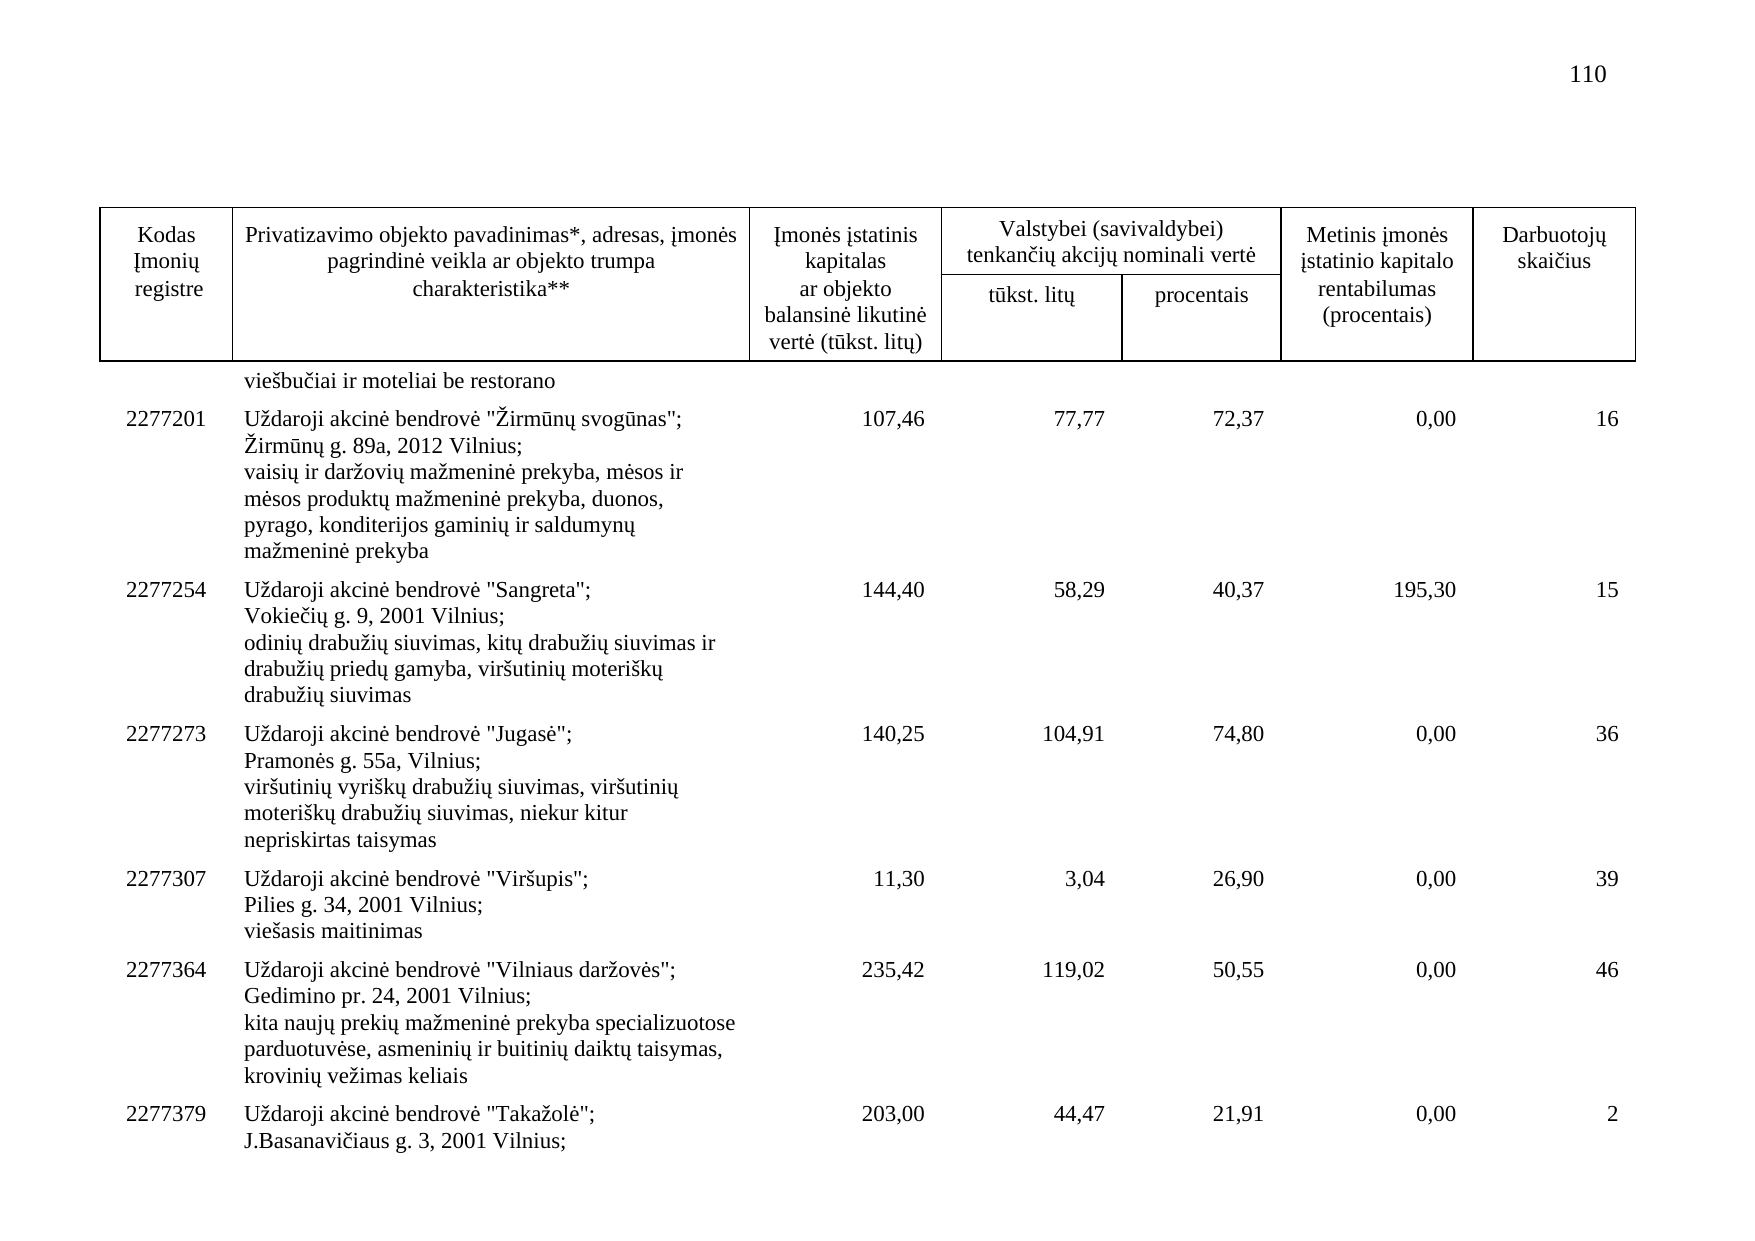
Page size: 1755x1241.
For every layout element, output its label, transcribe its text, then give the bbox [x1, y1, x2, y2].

table_cell 2277273 [100, 714, 233, 858]
table_cell 203,00 [750, 1094, 941, 1153]
table_cell 3,04 [941, 859, 1122, 950]
table_cell 2277201 [100, 399, 233, 570]
table_header Darbuotojų skaičius [1474, 208, 1635, 273]
table_header Kodas Įmonių [101, 208, 232, 273]
table_cell 2277379 [100, 1094, 233, 1153]
table_cell 0,00 [1281, 714, 1473, 858]
table_cell 77,77 [941, 399, 1122, 570]
table_header Įmonės įstatinis kapitalas [750, 208, 941, 273]
table_cell rentabilumas (procentais) [1282, 274, 1472, 360]
table_cell 40,37 [1122, 570, 1281, 714]
table_cell 46 [1473, 950, 1636, 1094]
table_cell 2 [1473, 1094, 1636, 1153]
table_cell [941, 362, 1122, 399]
table_cell 0,00 [1281, 1094, 1473, 1153]
table_cell 107,46 [750, 399, 941, 570]
table_cell 2277364 [100, 950, 233, 1094]
table_cell 235,42 [750, 950, 941, 1094]
table_cell 39 [1473, 859, 1636, 950]
table_header Metinis įmonės įstatinio kapitalo [1282, 208, 1472, 273]
table_cell [1281, 362, 1473, 399]
table_header Privatizavimo objekto pavadinimas*, adresas, įmonės pagrindinė veikla ar objekto trumpa [233, 208, 749, 273]
table_cell [750, 362, 941, 399]
table_cell Uždaroji akcinė bendrovė "Jugasė"; Pramonės g. 55a, Vilnius; viršutinių vyriškų drabužių siuvimas, viršutinių moteriškų drabužių siuvimas, niekur kitur nepriskirtas taisymas [233, 714, 749, 858]
table_cell 119,02 [941, 950, 1122, 1094]
table_cell 15 [1473, 570, 1636, 714]
table_cell Uždaroji akcinė bendrovė "Žirmūnų svogūnas"; Žirmūnų g. 89a, 2012 Vilnius; vaisių ir daržovių mažmeninė prekyba, mėsos ir mėsos produktų mažmeninė prekyba, duonos, pyrago, konditerijos gaminių ir saldumynų mažmeninė prekyba [233, 399, 749, 570]
table_cell charakteristika** [233, 274, 749, 360]
table_cell 140,25 [750, 714, 941, 858]
table_cell Uždaroji akcinė bendrovė "Sangreta"; Vokiečių g. 9, 2001 Vilnius; odinių drabužių siuvimas, kitų drabužių siuvimas ir drabužių priedų gamyba, viršutinių moteriškų drabužių siuvimas [233, 570, 749, 714]
table_cell Uždaroji akcinė bendrovė "Vilniaus daržovės"; Gedimino pr. 24, 2001 Vilnius; kita naujų prekių mažmeninė prekyba specializuotose parduotuvėse, asmeninių ir buitinių daiktų taisymas, krovinių vežimas keliais [233, 950, 749, 1094]
table_cell 72,37 [1122, 399, 1281, 570]
table_cell 0,00 [1281, 859, 1473, 950]
table_cell [1474, 274, 1635, 360]
table_cell Uždaroji akcinė bendrovė "Viršupis"; Pilies g. 34, 2001 Vilnius; viešasis maitinimas [233, 859, 749, 950]
table_cell 16 [1473, 399, 1636, 570]
table_cell procentais [1123, 275, 1280, 360]
table_cell 44,47 [941, 1094, 1122, 1153]
table_cell [100, 362, 233, 399]
table_cell 104,91 [941, 714, 1122, 858]
table_cell 195,30 [1281, 570, 1473, 714]
table_cell 36 [1473, 714, 1636, 858]
table_cell 50,55 [1122, 950, 1281, 1094]
table_cell [1473, 362, 1636, 399]
table_cell tūkst. litų [942, 275, 1121, 360]
table_cell 26,90 [1122, 859, 1281, 950]
table_cell 74,80 [1122, 714, 1281, 858]
table_cell 2277254 [100, 570, 233, 714]
table_cell viešbučiai ir moteliai be restorano [233, 362, 749, 399]
table_cell 0,00 [1281, 399, 1473, 570]
table_cell ar objekto balansinė likutinė vertė (tūkst. litų) [750, 274, 941, 360]
table_cell 144,40 [750, 570, 941, 714]
table_cell 58,29 [941, 570, 1122, 714]
table_cell Uždaroji akcinė bendrovė "Takažolė"; J.Basanavičiaus g. 3, 2001 Vilnius; [233, 1094, 749, 1153]
table_cell 0,00 [1281, 950, 1473, 1094]
table_cell [1122, 362, 1281, 399]
table_cell registre [101, 274, 232, 360]
table_cell 21,91 [1122, 1094, 1281, 1153]
table_cell 11,30 [750, 859, 941, 950]
table_cell 2277307 [100, 859, 233, 950]
table_header Valstybei (savivaldybei) tenkančių akcijų nominali vertė [942, 208, 1280, 273]
